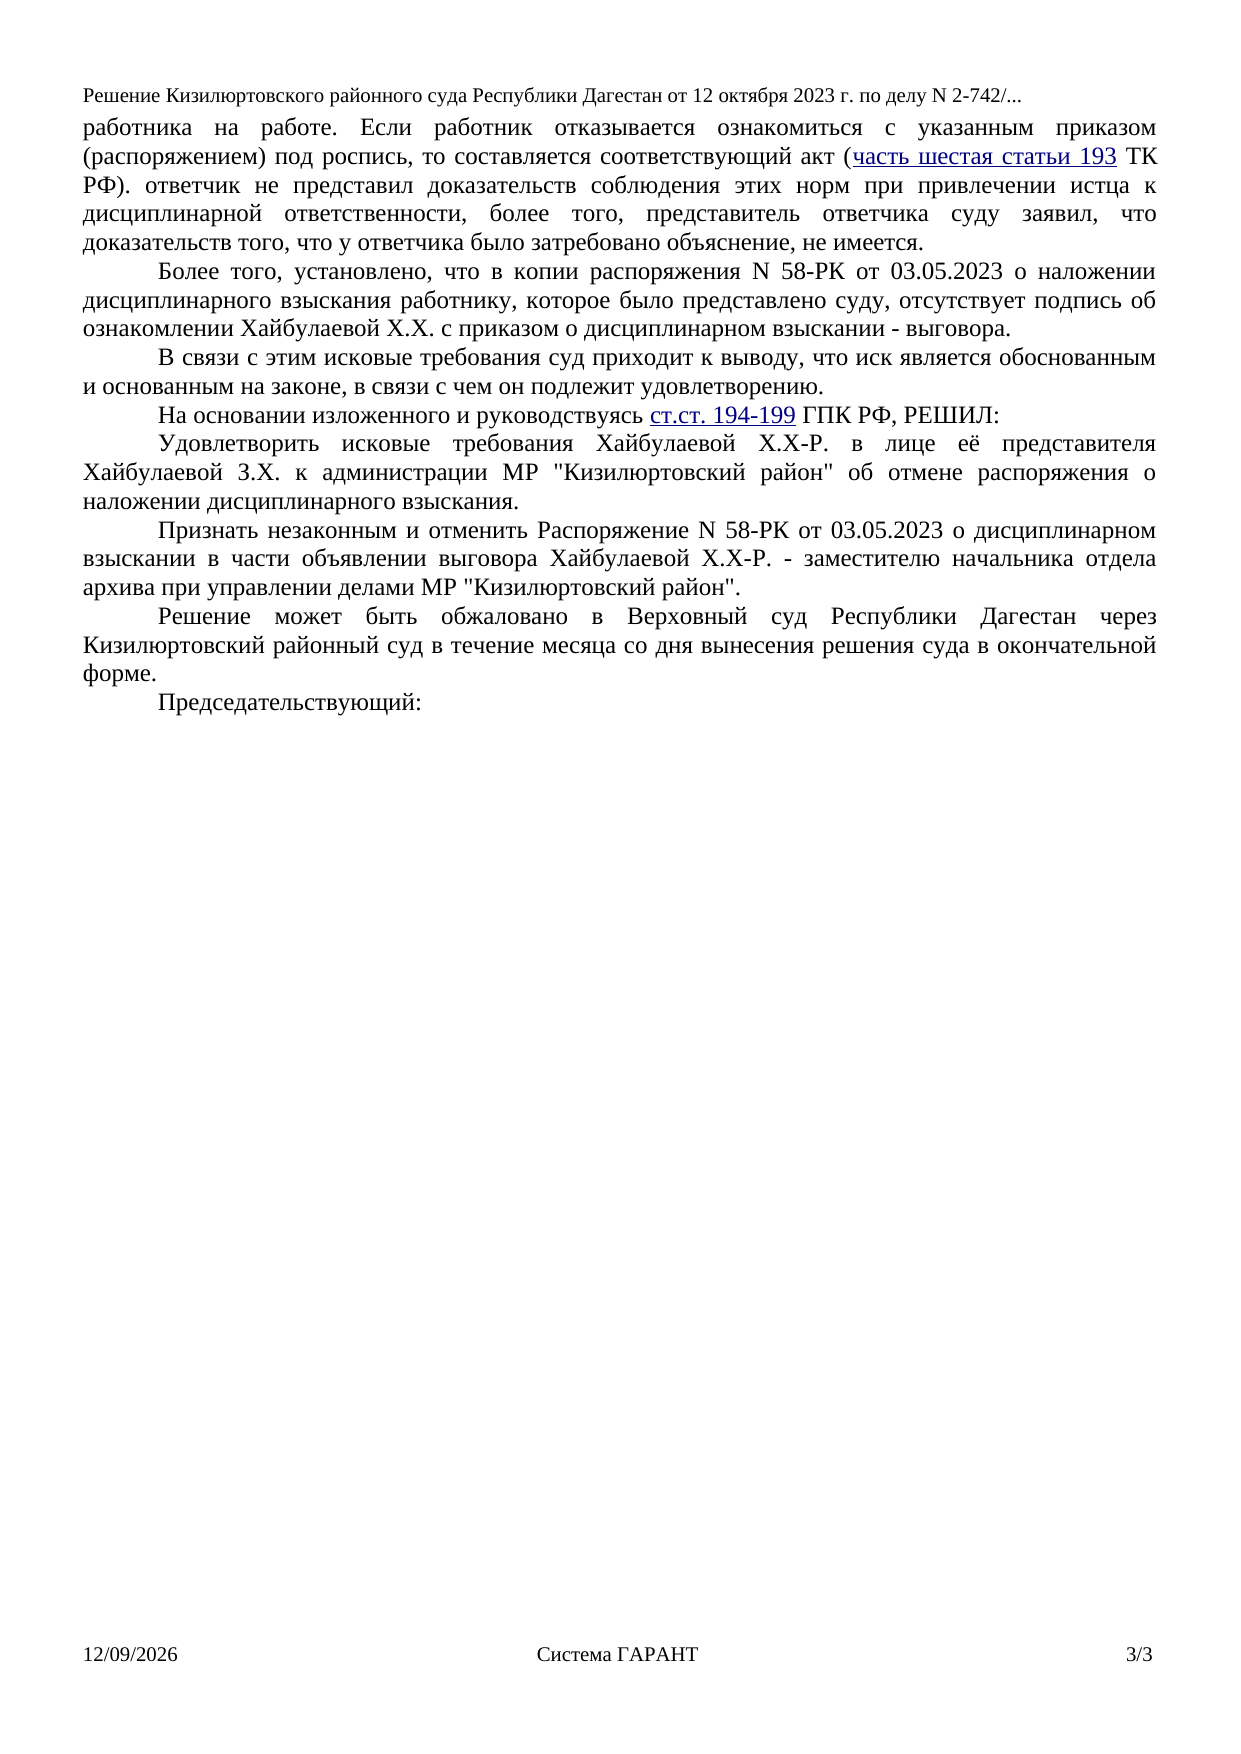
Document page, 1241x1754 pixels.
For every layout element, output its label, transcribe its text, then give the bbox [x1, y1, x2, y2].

text Более того, установлено, что в копии распоряжения N 58-РК от 03.05.2023 о наложении дисциплинарного взыскания работнику, которое было представлено суду, отсутствует подпись об ознакомлении Хайбулаевой Х.Х. с приказом о дисциплинарном взыскании - выговора. [83, 256, 1157, 342]
text На основании изложенного и руководствуясь ст.ст. 194-199 ГПК РФ, РЕШИЛ: [83, 400, 1157, 428]
text работника на работе. Если работник отказывается ознакомиться с указанным приказом (распоряжением) под роспись, то составляется соответствующий акт (часть шестая статьи 193 ТК РФ). ответчик не представил доказательств соблюдения этих норм при привлечении истца к дисциплинарной ответственности, более того, представитель ответчика суду заявил, что доказательств того, что у ответчика было затребовано объяснение, не имеется. [83, 112, 1157, 256]
text Удовлетворить исковые требования Хайбулаевой Х.Х-Р. в лице её представителя Хайбулаевой З.Х. к администрации МР "Кизилюртовский район" об отмене распоряжения о наложении дисциплинарного взыскания. [83, 428, 1157, 515]
text В связи с этим исковые требования суд приходит к выводу, что иск является обоснованным и основанным на законе, в связи с чем он подлежит удовлетворению. [83, 342, 1157, 400]
text Признать незаконным и отменить Распоряжение N 58-РК от 03.05.2023 о дисциплинарном взыскании в части объявлении выговора Хайбулаевой Х.Х-Р. - заместителю начальника отдела архива при управлении делами МР "Кизилюртовский район". [83, 515, 1157, 601]
text Председательствующий: [83, 687, 1157, 716]
text Решение может быть обжаловано в Верховный суд Республики Дагестан через Кизилюртовский районный суд в течение месяца со дня вынесения решения суда в окончательной форме. [83, 601, 1157, 687]
